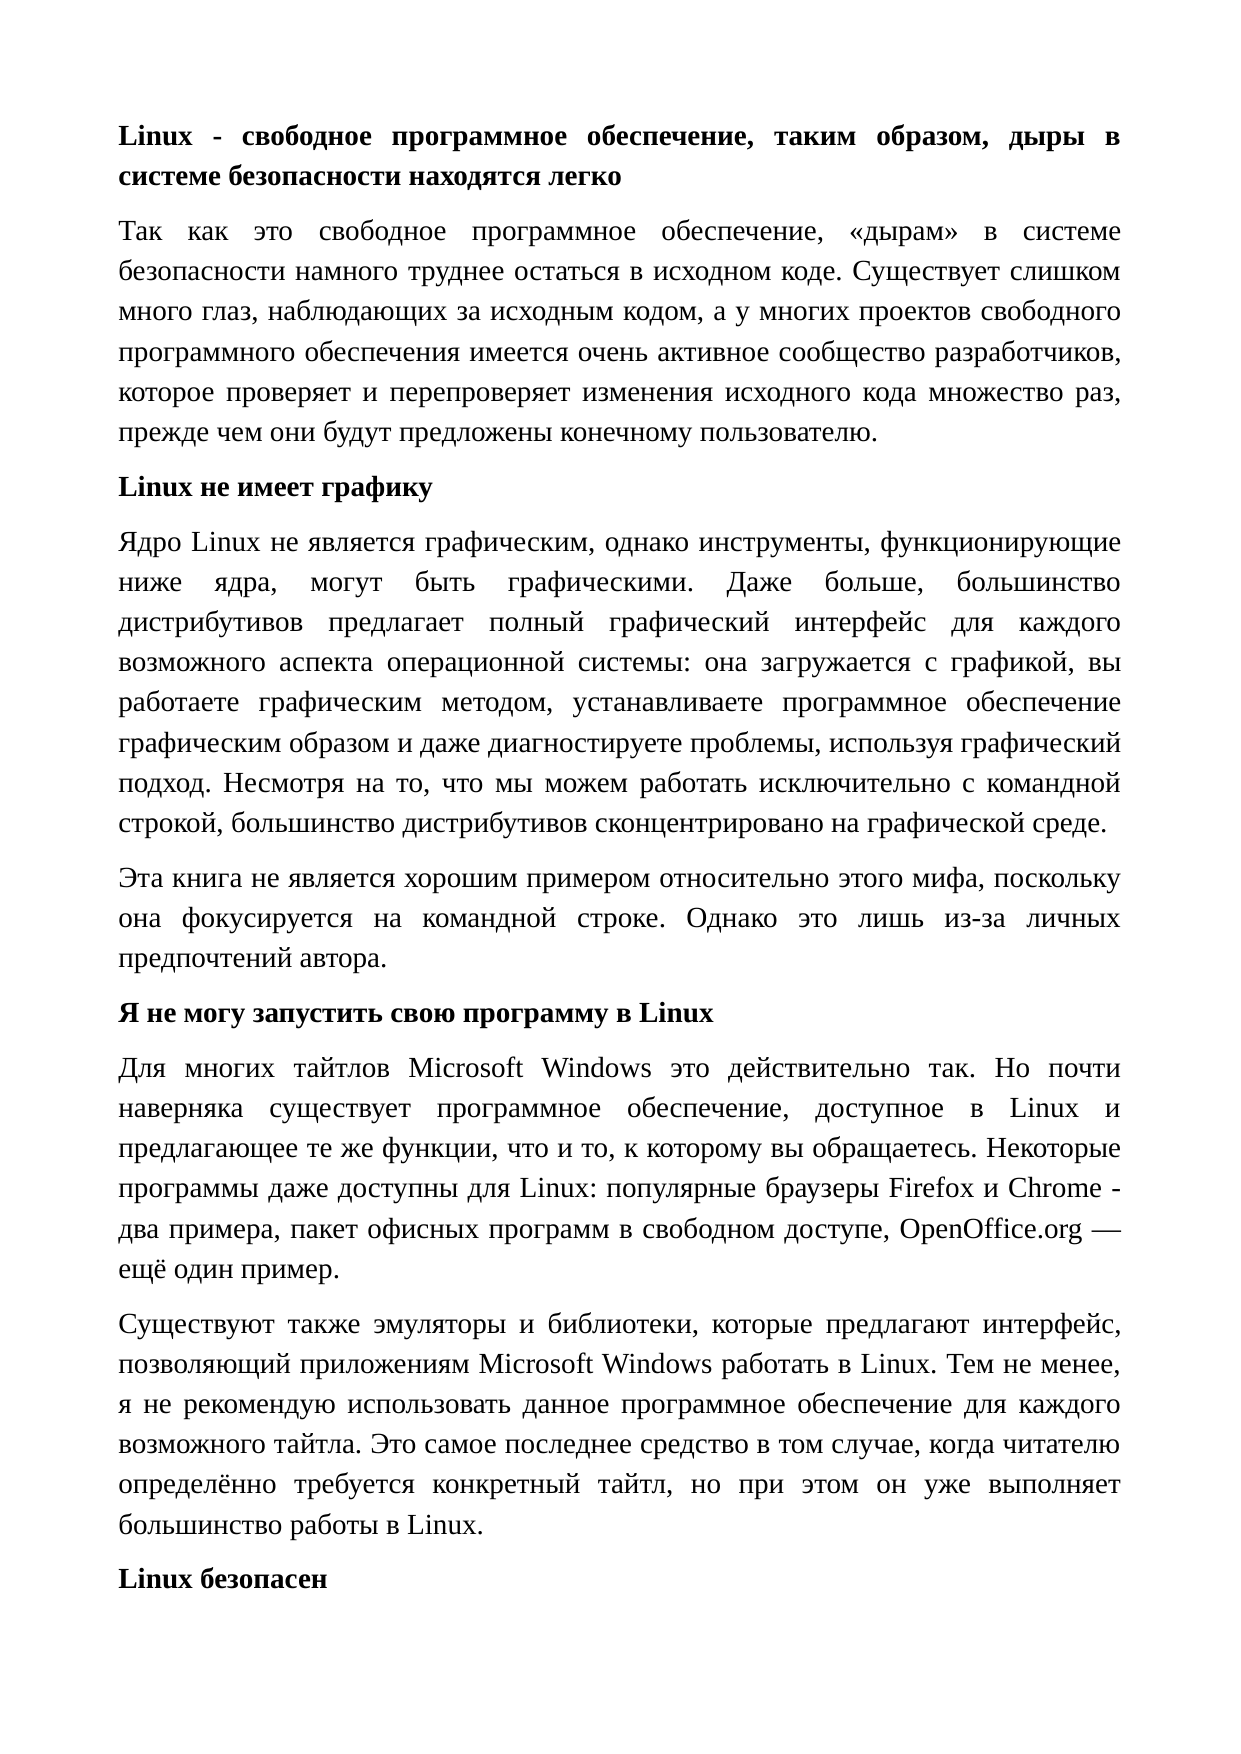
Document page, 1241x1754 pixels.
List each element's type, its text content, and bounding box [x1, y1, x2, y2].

text Linux не имеет графику [118, 469, 1122, 502]
text Ядро Linux не является графическим, однако инструменты, функционирующие ниже ядра, могут быть графическими. Даже больше, большинство дистрибутивов предлагает полный графический интерфейс для каждого возможного аспекта операционной системы: она загружается с графикой, вы работаете графическим методом, устанавливаете программное обеспечение графическим образом и даже диагностируете проблемы, используя графический подход. Несмотря на то, что мы можем работать исключительно с командной строкой, большинство дистрибутивов сконцентрировано на графической среде. [118, 524, 1122, 839]
text Эта книга не является хорошим примером относительно этого мифа, поскольку она фокусируется на командной строке. Однако это лишь из-за личных предпочтений автора. [118, 860, 1122, 974]
text Существуют также эмуляторы и библиотеки, которые предлагают интерфейс, позволяющий приложениям Microsoft Windows работать в Linux. Тем не менее, я не рекомендую использовать данное программное обеспечение для каждого возможного тайтла. Это самое последнее средство в том случае, когда читателю определённо требуется конкретный тайтл, но при этом он уже выполняет большинство работы в Linux. [118, 1306, 1122, 1540]
text Я не могу запустить свою программу в Linux [118, 995, 1122, 1029]
text Для многих тайтлов Microsoft Windows это действительно так. Но почти наверняка существует программное обеспечение, доступное в Linux и предлагающее те же функции, что и то, к которому вы обращаетесь. Некоторые программы даже доступны для Linux: популярные браузеры Firefox и Chrome - два примера, пакет офисных программ в свободном доступе, OpenOffice.org — ещё один пример. [118, 1050, 1122, 1284]
text Так как это свободное программное обеспечение, «дырам» в системе безопасности намного труднее остаться в исходном коде. Существует слишком много глаз, наблюдающих за исходным кодом, а у многих проектов свободного программного обеспечения имеется очень активное сообщество разработчиков, которое проверяет и перепроверяет изменения исходного кода множество раз, прежде чем они будут предложены конечному пользователю. [118, 213, 1122, 448]
text Linux безопасен [118, 1562, 1122, 1595]
text Linux - свободное программное обеспечение, таким образом, дыры в системе безопасности находятся легко [118, 118, 1122, 192]
